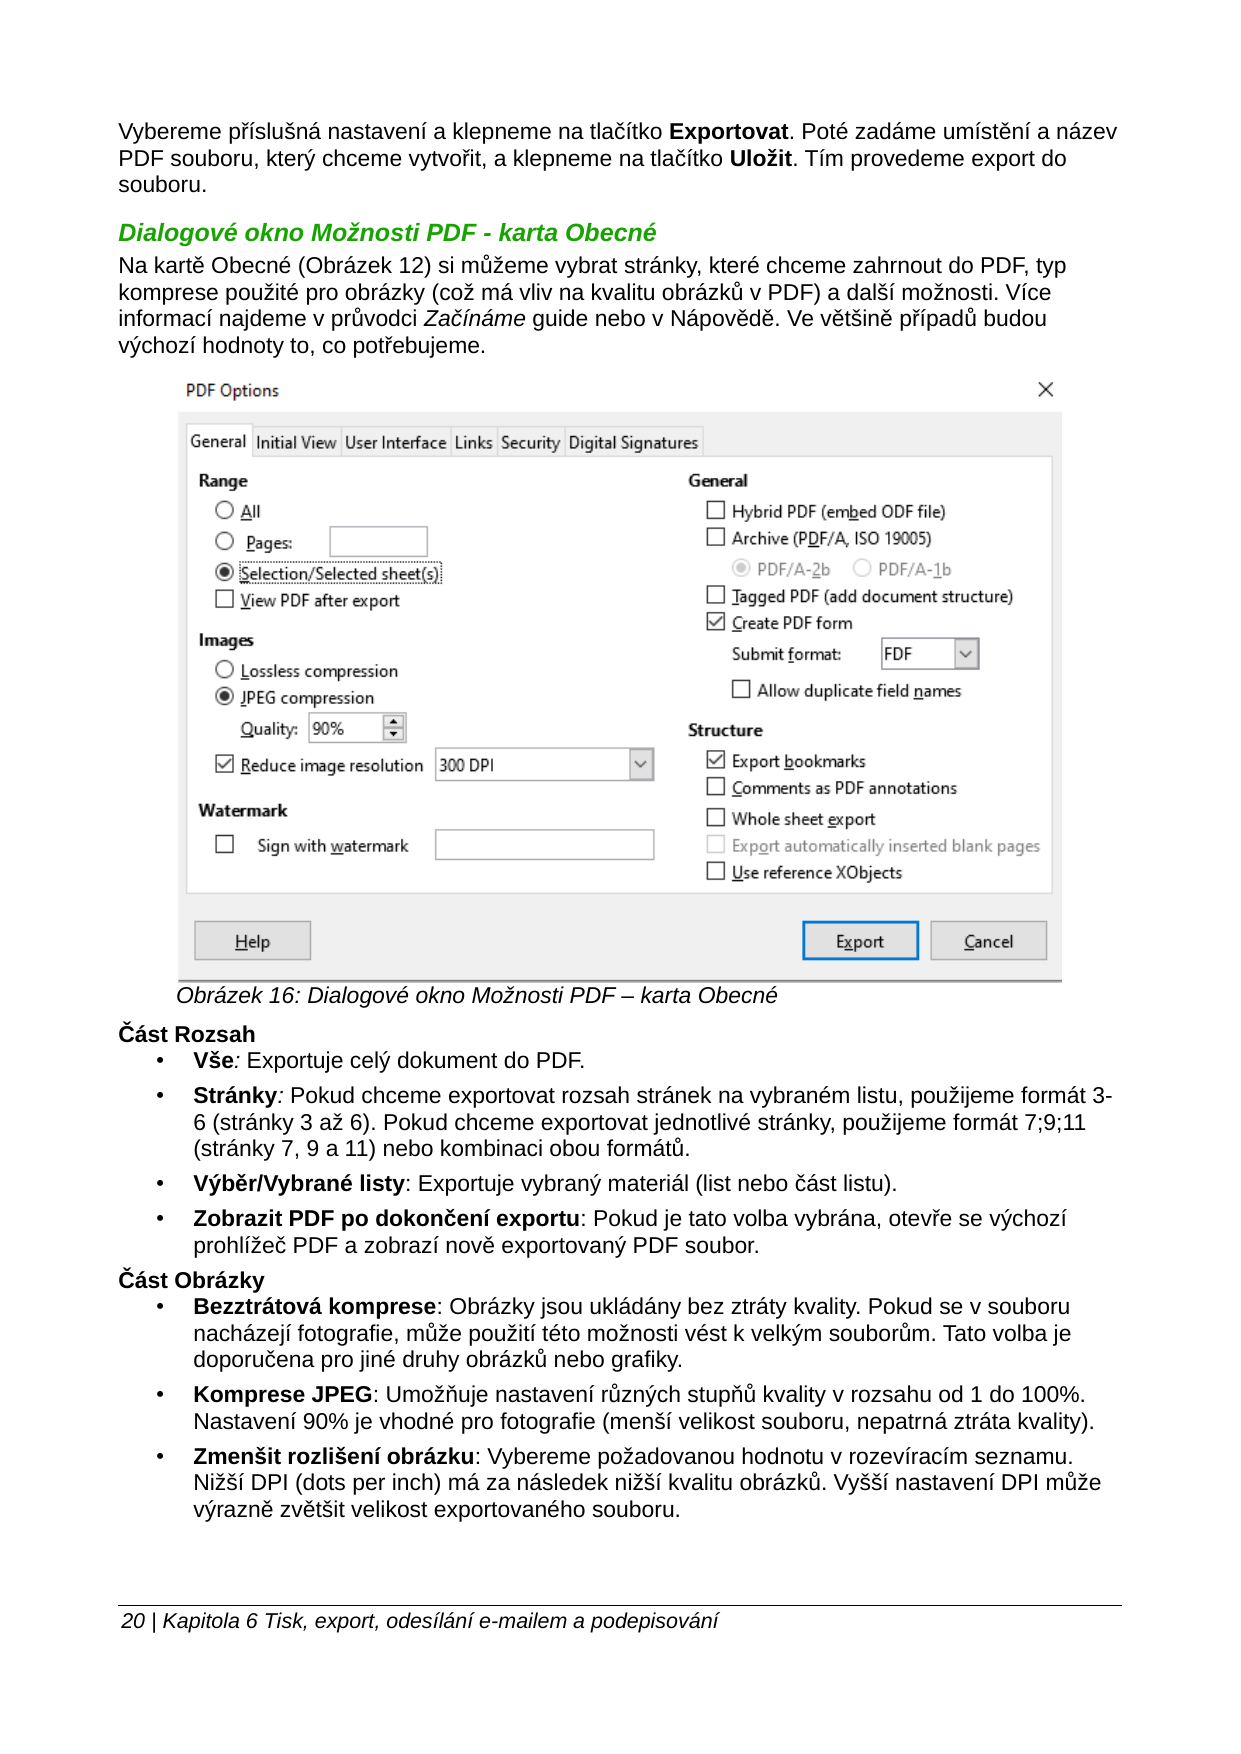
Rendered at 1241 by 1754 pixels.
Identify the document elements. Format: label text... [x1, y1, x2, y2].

list Stránky: Pokud chceme exportovat rozsah stránek na vybraném listu, použijeme formát 3-6 (stránky 3 až 6). Pokud chceme exportovat jednotlivé stránky, použijeme formát 7;9;11 (stránky 7, 9 a 11) nebo kombinaci obou formátů. [156, 1082, 1122, 1161]
list Zmenšit rozlišení obrázku: Vybereme požadovanou hodnotu v rozevíracím seznamu. Nižší DPI (dots per inch) má za následek nižší kvalitu obrázků. Vyšší nastavení DPI může výrazně zvětšit velikost exportovaného souboru. [156, 1443, 1122, 1522]
list Výběr/Vybrané listy: Exportuje vybraný materiál (list nebo část listu). [156, 1170, 1122, 1197]
subtitle Dialogové okno Možnosti PDF - karta Obecné [118, 218, 1122, 247]
list Komprese JPEG: Umožňuje nastavení různých stupňů kvality v rozsahu od 1 do 100%. Nastavení 90% je vhodné pro fotografie (menší velikost souboru, nepatrná ztráta kvality). [156, 1381, 1122, 1434]
text Vybereme příslušná nastavení a klepneme na tlačítko Exportovat. Poté zadáme umístění a název PDF souboru, který chceme vytvořit, a klepneme na tlačítko Uložit. Tím provedeme export do souboru. [118, 118, 1122, 197]
text Část Obrázky [118, 1267, 1122, 1293]
list Vše: Exportuje celý dokument do PDF. [156, 1047, 1122, 1073]
text Obrázek 16: Dialogové okno Možnosti PDF – karta Obecné [176, 983, 1064, 1009]
list Zobrazit PDF po dokončení exportu: Pokud je tato volba vybrána, otevře se výchozí prohlížeč PDF a zobrazí nově exportovaný PDF soubor. [156, 1205, 1122, 1258]
picture [178, 370, 1062, 983]
list Bezztrátová komprese: Obrázky jsou ukládány bez ztráty kvality. Pokud se v souboru nacházejí fotografie, může použití této možnosti vést k velkým souborům. Tato volba je doporučena pro jiné druhy obrázků nebo grafiky. [156, 1293, 1122, 1372]
text Na kartě Obecné (Obrázek 12) si můžeme vybrat stránky, které chceme zahrnout do PDF, typ komprese použité pro obrázky (což má vliv na kvalitu obrázků v PDF) a další možnosti. Více informací najdeme v průvodci Začínáme guide nebo v Nápovědě. Ve většině případů budou výchozí hodnoty to, co potřebujeme. [118, 252, 1122, 358]
text Část Rozsah [118, 1021, 1122, 1047]
